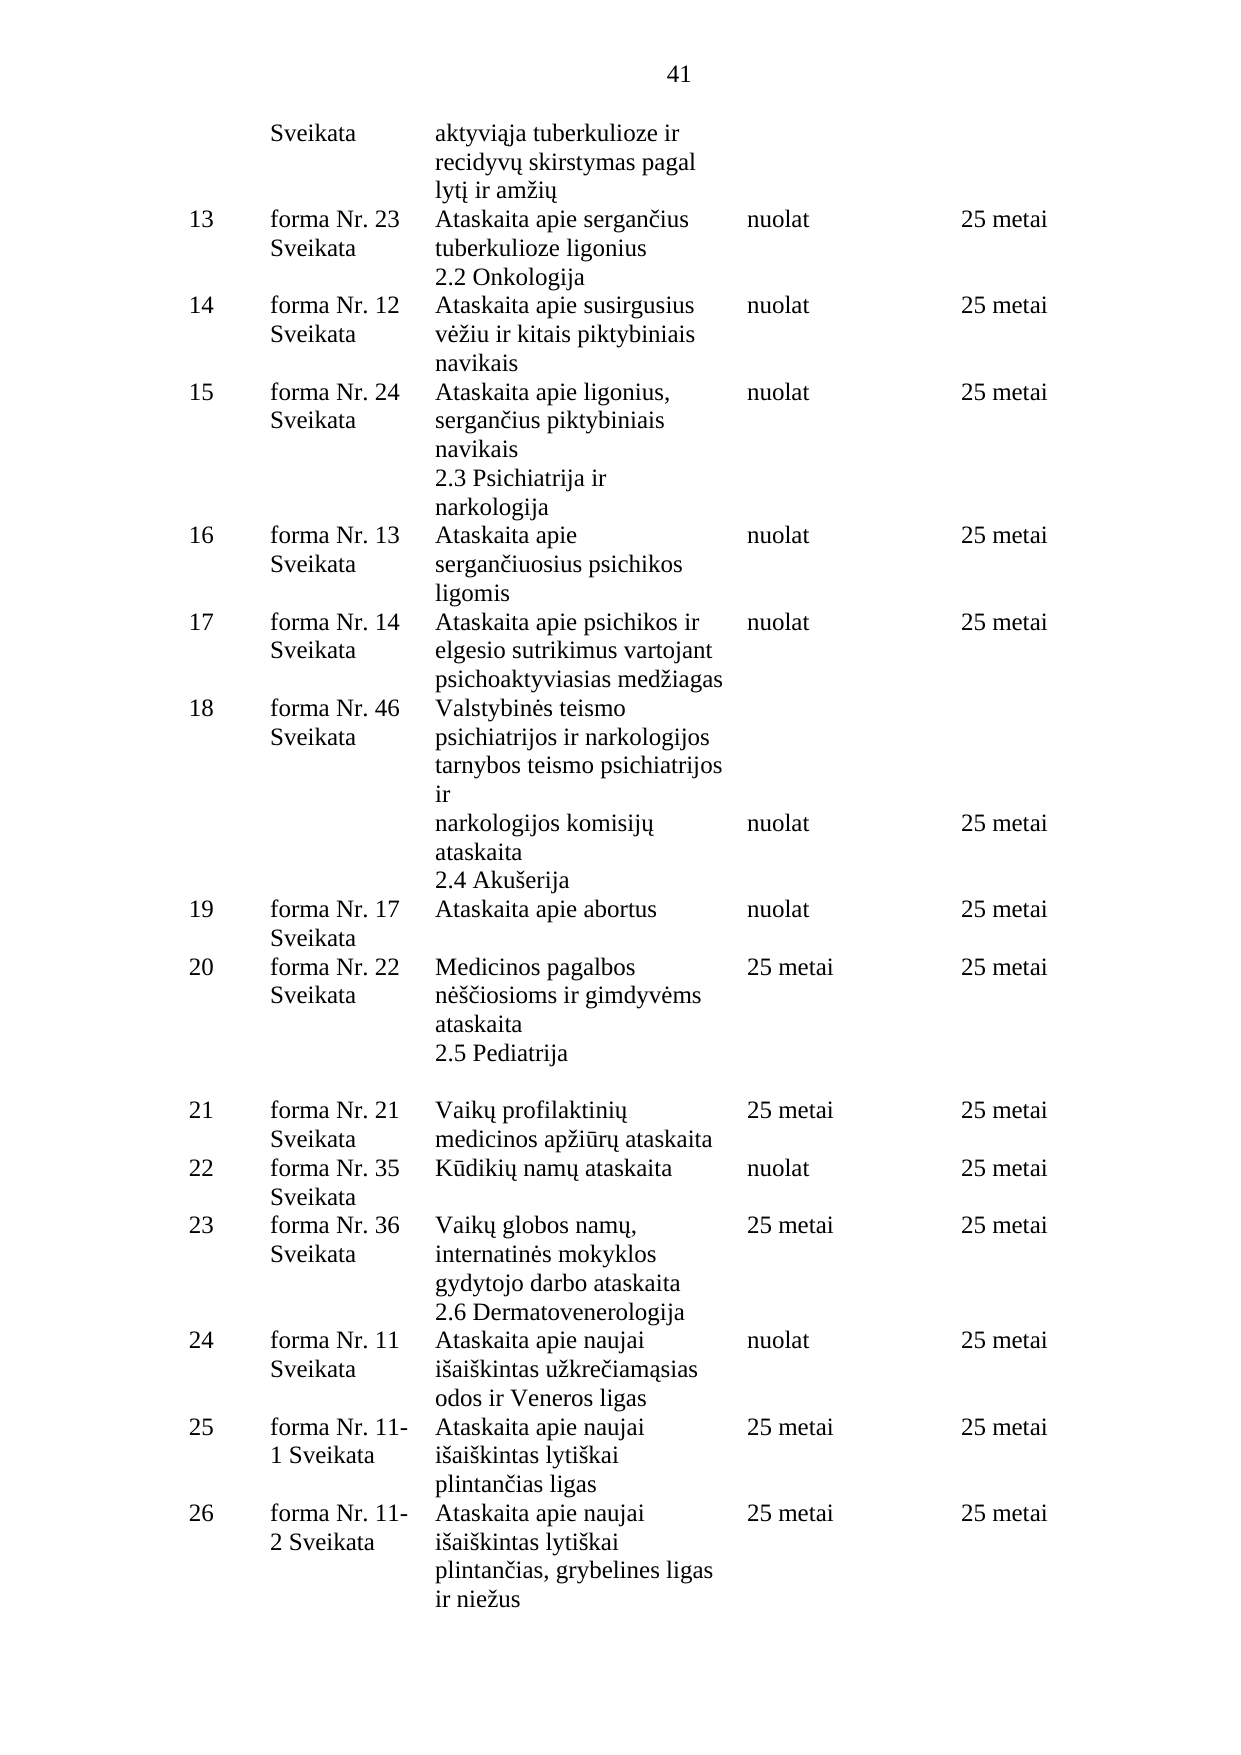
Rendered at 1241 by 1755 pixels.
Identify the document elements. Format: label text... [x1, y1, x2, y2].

table_cell forma Nr. 36 Sveikata [259, 1211, 424, 1297]
table_cell 25 metai [736, 1211, 949, 1297]
table_cell Ataskaita apie sergančiuosius psichikos ligomis [424, 521, 736, 607]
table_cell [259, 808, 424, 866]
table_cell 25 metai [950, 291, 1181, 377]
table_cell [736, 463, 949, 521]
table_cell [950, 463, 1181, 521]
table_cell [950, 118, 1181, 204]
table_cell [736, 1067, 949, 1096]
table_cell [950, 1067, 1181, 1096]
table_cell Vaikų globos namų, internatinės mokyklos gydytojo darbo ataskaita [424, 1211, 736, 1297]
table_cell forma Nr. 23 Sveikata [259, 204, 424, 262]
table_cell 25 metai [950, 1096, 1181, 1153]
table_cell [259, 1038, 424, 1067]
table_cell 25 [177, 1412, 259, 1498]
table_cell [950, 693, 1181, 808]
table_cell forma Nr. 14 Sveikata [259, 607, 424, 693]
table_cell nuolat [736, 291, 949, 377]
table_cell 25 metai [736, 952, 949, 1038]
table_cell [259, 1067, 424, 1096]
table_cell 2.3 Psichiatrija ir narkologija [424, 463, 736, 521]
table_cell Vaikų profilaktinių medicinos apžiūrų ataskaita [424, 1096, 736, 1153]
table_cell 25 metai [950, 1153, 1181, 1211]
table_cell [177, 262, 259, 291]
table_cell nuolat [736, 204, 949, 262]
table_cell [177, 1067, 259, 1096]
table_cell [259, 1297, 424, 1326]
table_cell [177, 118, 259, 204]
table_cell nuolat [736, 1326, 949, 1412]
table_cell Ataskaita apie susirgusius vėžiu ir kitais piktybiniais navikais [424, 291, 736, 377]
table_cell 25 metai [736, 1096, 949, 1153]
table_cell [259, 463, 424, 521]
table_cell nuolat [736, 377, 949, 463]
table_cell forma Nr. 11-1 Sveikata [259, 1412, 424, 1498]
table_cell 24 [177, 1326, 259, 1412]
table_cell 15 [177, 377, 259, 463]
table_cell 25 metai [950, 1211, 1181, 1297]
table_cell 2.4 Akušerija [424, 866, 736, 894]
table_cell [177, 866, 259, 894]
table_cell 25 metai [950, 607, 1181, 693]
table_cell nuolat [736, 521, 949, 607]
table_cell 21 [177, 1096, 259, 1153]
table_cell 25 metai [950, 1498, 1181, 1613]
table_cell 20 [177, 952, 259, 1038]
table_cell 17 [177, 607, 259, 693]
table_cell 25 metai [736, 1498, 949, 1613]
table_cell 25 metai [950, 521, 1181, 607]
table_cell aktyviąja tuberkulioze ir recidyvų skirstymas pagal lytį ir amžių [424, 118, 736, 204]
table_cell 23 [177, 1211, 259, 1297]
table_cell forma Nr. 46 Sveikata [259, 693, 424, 808]
table_cell 14 [177, 291, 259, 377]
table_cell 19 [177, 894, 259, 952]
table_cell 13 [177, 204, 259, 262]
table_cell [177, 1297, 259, 1326]
table_cell nuolat [736, 607, 949, 693]
table_cell [950, 1297, 1181, 1326]
table_cell 25 metai [950, 204, 1181, 262]
table_cell 25 metai [950, 808, 1181, 866]
table_cell [736, 1038, 949, 1067]
table_cell Valstybinės teismo psichiatrijos ir narkologijos tarnybos teismo psichiatrijos ir [424, 693, 736, 808]
table_cell forma Nr. 24 Sveikata [259, 377, 424, 463]
table_cell [736, 262, 949, 291]
table_cell 22 [177, 1153, 259, 1211]
table_cell Ataskaita apie naujai išaiškintas lytiškai plintančias ligas [424, 1412, 736, 1498]
table_cell 25 metai [950, 1412, 1181, 1498]
table_cell [177, 808, 259, 866]
table_cell nuolat [736, 894, 949, 952]
table_cell forma Nr. 13 Sveikata [259, 521, 424, 607]
table_cell [736, 118, 949, 204]
table_cell [259, 866, 424, 894]
table_cell forma Nr. 11-2 Sveikata [259, 1498, 424, 1613]
table_cell nuolat [736, 1153, 949, 1211]
table_cell Ataskaita apie naujai išaiškintas lytiškai plintančias, grybelines ligas ir niežus [424, 1498, 736, 1613]
table_cell forma Nr. 12 Sveikata [259, 291, 424, 377]
table_cell Ataskaita apie psichikos ir elgesio sutrikimus vartojant psichoaktyviasias medžiagas [424, 607, 736, 693]
table_cell Medicinos pagalbos nėščiosioms ir gimdyvėms ataskaita [424, 952, 736, 1038]
table_cell forma Nr. 22 Sveikata [259, 952, 424, 1038]
table_cell narkologijos komisijų ataskaita [424, 808, 736, 866]
table_cell 16 [177, 521, 259, 607]
table_cell Ataskaita apie abortus [424, 894, 736, 952]
table_cell 26 [177, 1498, 259, 1613]
table_cell 2.5 Pediatrija [424, 1038, 736, 1067]
table_cell [950, 1038, 1181, 1067]
table_cell [736, 1297, 949, 1326]
table_cell [736, 693, 949, 808]
table_cell [177, 463, 259, 521]
table_cell [177, 1038, 259, 1067]
table_cell 25 metai [950, 894, 1181, 952]
table_cell Ataskaita apie naujai išaiškintas užkrečiamąsias odos ir Veneros ligas [424, 1326, 736, 1412]
table_cell forma Nr. 11 Sveikata [259, 1326, 424, 1412]
table_cell 2.6 Dermatovenerologija [424, 1297, 736, 1326]
table_cell forma Nr. 21 Sveikata [259, 1096, 424, 1153]
table_cell [950, 866, 1181, 894]
table_cell 18 [177, 693, 259, 808]
table_cell 2.2 Onkologija [424, 262, 736, 291]
table_cell [736, 866, 949, 894]
table_cell [950, 262, 1181, 291]
table_cell [424, 1067, 736, 1096]
table_cell 25 metai [950, 377, 1181, 463]
table_cell Sveikata [259, 118, 424, 204]
table_cell Kūdikių namų ataskaita [424, 1153, 736, 1211]
table_cell [259, 262, 424, 291]
table_cell nuolat [736, 808, 949, 866]
table_cell 25 metai [736, 1412, 949, 1498]
table_cell Ataskaita apie sergančius tuberkulioze ligonius [424, 204, 736, 262]
table_cell forma Nr. 35 Sveikata [259, 1153, 424, 1211]
table_cell Ataskaita apie ligonius, sergančius piktybiniais navikais [424, 377, 736, 463]
table_cell 25 metai [950, 952, 1181, 1038]
table_cell forma Nr. 17 Sveikata [259, 894, 424, 952]
table_cell 25 metai [950, 1326, 1181, 1412]
